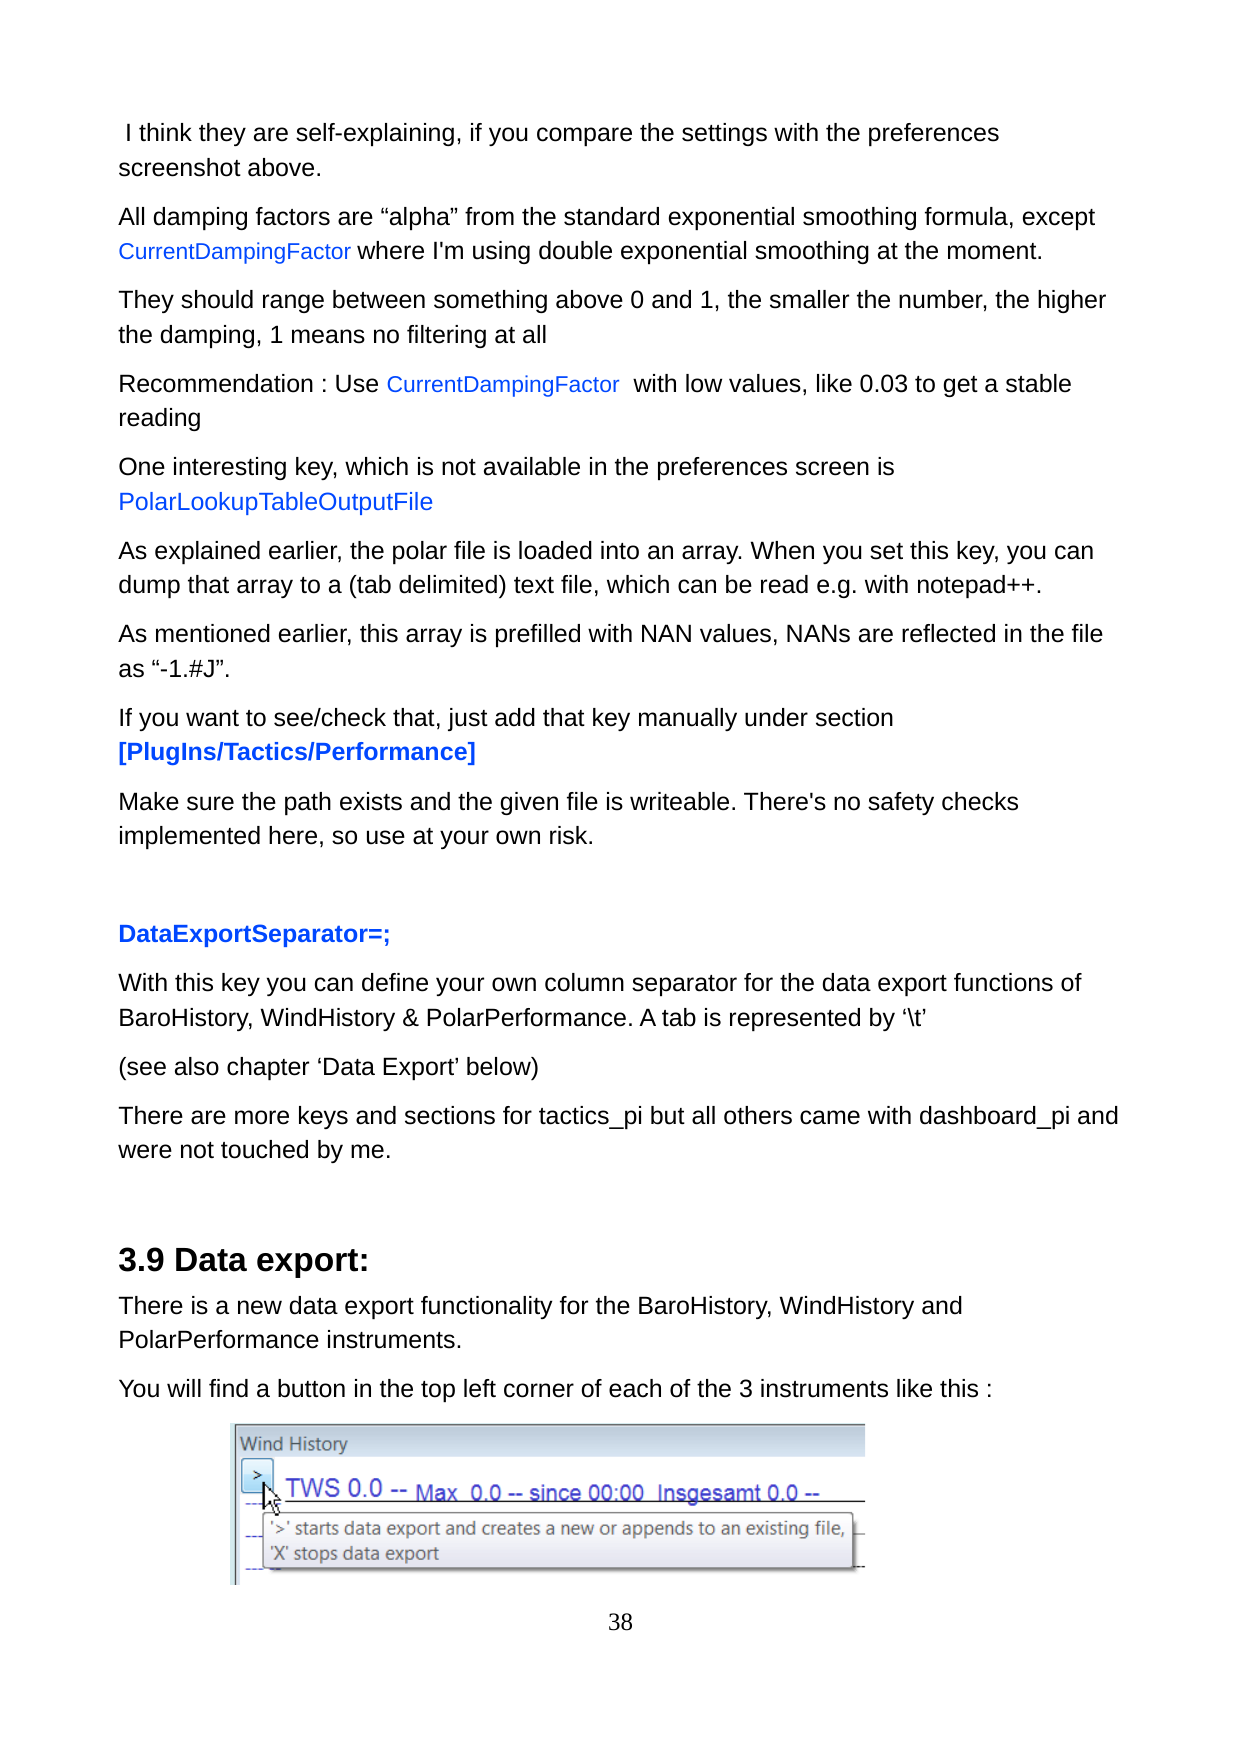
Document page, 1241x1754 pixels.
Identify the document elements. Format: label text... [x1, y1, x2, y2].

text If you want to see/check that, just add that key manually under section [PlugIns/Tactics/Performance] [118, 703, 1122, 766]
text You will find a button in the top left corner of each of the 3 instruments like this : [118, 1374, 1122, 1403]
picture [230, 1423, 866, 1585]
text As mentioned earlier, this array is prefilled with NAN values, NANs are reflected in the file as “-1.#J”. [118, 619, 1122, 683]
text They should range between something above 0 and 1, the smaller the number, the higher the damping, 1 means no filtering at all [118, 285, 1122, 348]
text Recommendation : Use CurrentDampingFactor with low values, like 0.03 to get a stable reading [118, 369, 1122, 432]
text Make sure the path exists and the given file is writeable. There's no safety checks implemented here, so use at your own risk. [118, 786, 1122, 850]
text (see also chapter ‘Data Export’ below) [118, 1052, 1122, 1080]
text There is a new data export functionality for the BaroHistory, WindHistory and PolarPerformance instruments. [118, 1291, 1122, 1354]
text All damping factors are “alpha” from the standard exponential smoothing formula, except CurrentDampingFactor where I'm using double exponential smoothing at the moment. [118, 202, 1122, 265]
subtitle 3.9 Data export: [118, 1239, 1122, 1278]
text With this key you can define your own column separator for the data export functions of BaroHistory, WindHistory & PolarPerformance. A tab is represented by ‘\t’ [118, 968, 1122, 1031]
text One interesting key, which is not available in the preferences screen is PolarLookupTableOutputFile [118, 452, 1122, 516]
text There are more keys and sections for tactics_pi but all others came with dashboard_pi and were not touched by me. [118, 1101, 1122, 1164]
text DataExportSeparator=; [118, 919, 1122, 948]
text As explained earlier, the polar file is loaded into an array. When you set this key, you can dump that array to a (tab delimited) text file, which can be read e.g. with notepad++. [118, 536, 1122, 599]
text I think they are self-explaining, if you compare the settings with the preferences screenshot above. [118, 118, 1122, 181]
